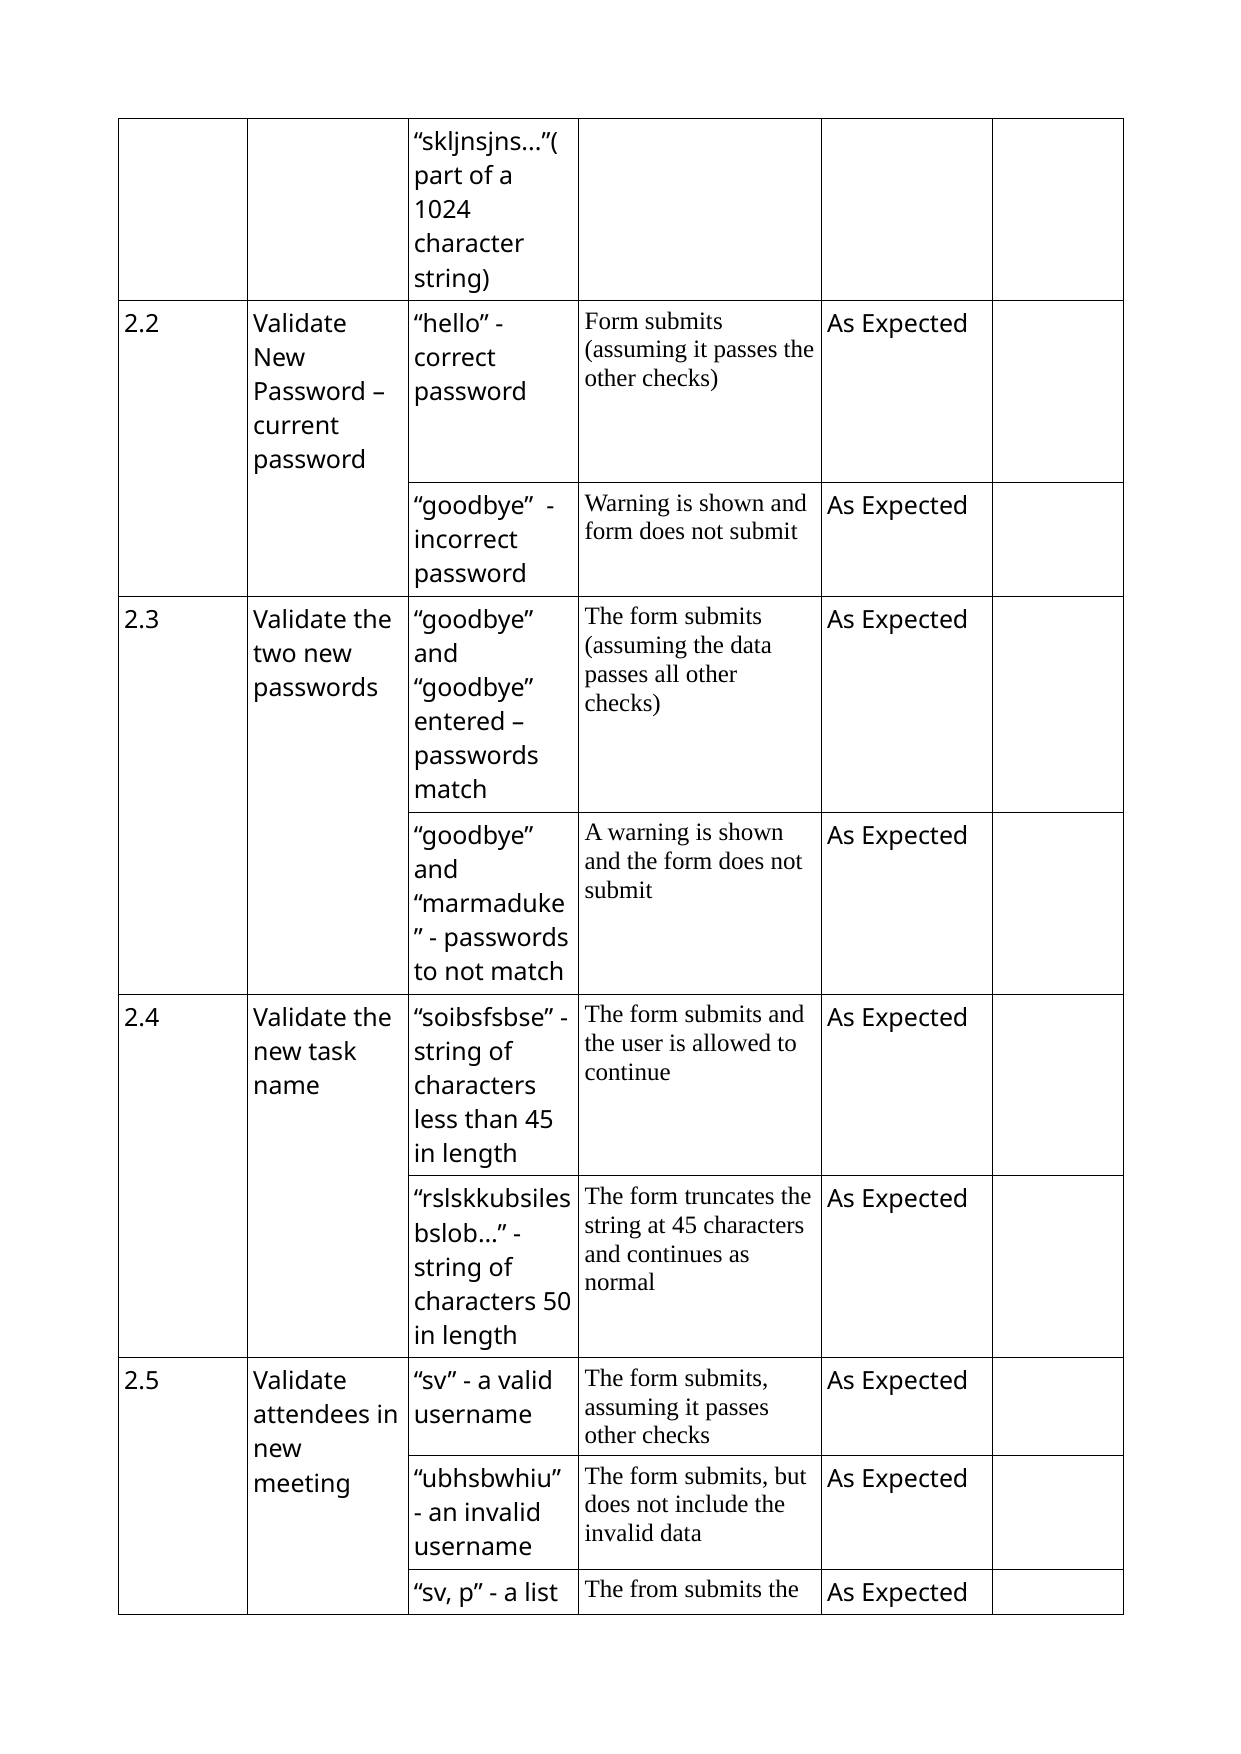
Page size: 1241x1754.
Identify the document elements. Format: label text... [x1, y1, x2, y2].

table_cell Validate New Password – current password [248, 301, 408, 596]
table_cell [993, 1456, 1123, 1569]
table_cell [993, 1358, 1123, 1455]
table_cell [993, 995, 1123, 1175]
table_cell “rslskkubsilesbslob…” - string of characters 50 in length [409, 1176, 578, 1357]
table_cell As Expected [822, 1358, 992, 1455]
table_cell [248, 119, 408, 300]
table_cell [993, 1176, 1123, 1357]
table_cell [993, 1570, 1123, 1614]
table_cell As Expected [822, 483, 992, 596]
table_cell “goodbye” - incorrect password [409, 483, 578, 596]
table_cell “goodbye” and “marmaduke” - passwords to not match [409, 813, 578, 993]
table_cell A warning is shown and the form does not submit [579, 813, 821, 993]
table_cell “sv” - a valid username [409, 1358, 578, 1455]
table_cell [119, 119, 247, 300]
table_cell [993, 813, 1123, 993]
table_cell “skljnsjns...”(part of a 1024 character string) [409, 119, 578, 300]
table_cell The form submits, assuming it passes other checks [579, 1358, 821, 1455]
table_cell As Expected [822, 1456, 992, 1569]
table_cell The form submits, but does not include the invalid data [579, 1456, 821, 1569]
table_cell “hello” - correct password [409, 301, 578, 482]
table_cell As Expected [822, 1570, 992, 1614]
table_cell [993, 301, 1123, 482]
table_cell [993, 483, 1123, 596]
table_cell The form submits and the user is allowed to continue [579, 995, 821, 1175]
table_cell The form truncates the string at 45 characters and continues as normal [579, 1176, 821, 1357]
table_cell As Expected [822, 1176, 992, 1357]
table_cell Validate the new task name [248, 995, 408, 1357]
table_cell [822, 119, 992, 300]
table_cell The form submits (assuming the data passes all other checks) [579, 597, 821, 812]
table_cell Validate attendees in new meeting [248, 1358, 408, 1614]
table_cell As Expected [822, 301, 992, 482]
table_cell The from submits the [579, 1570, 821, 1614]
table_cell As Expected [822, 995, 992, 1175]
table_cell “sv, p” - a list [409, 1570, 578, 1614]
table_cell 2.5 [119, 1358, 247, 1614]
table_cell Validate the two new passwords [248, 597, 408, 993]
table_cell As Expected [822, 813, 992, 993]
table_cell Form submits (assuming it passes the other checks) [579, 301, 821, 482]
table_cell [993, 597, 1123, 812]
table_cell [993, 119, 1123, 300]
table_cell As Expected [822, 597, 992, 812]
table_cell 2.2 [119, 301, 247, 596]
table_cell Warning is shown and form does not submit [579, 483, 821, 596]
table_cell [579, 119, 821, 300]
table_cell “goodbye” and “goodbye” entered – passwords match [409, 597, 578, 812]
table_cell “soibsfsbse” - string of characters less than 45 in length [409, 995, 578, 1175]
table_cell 2.4 [119, 995, 247, 1357]
table_cell “ubhsbwhiu” - an invalid username [409, 1456, 578, 1569]
table_cell 2.3 [119, 597, 247, 993]
